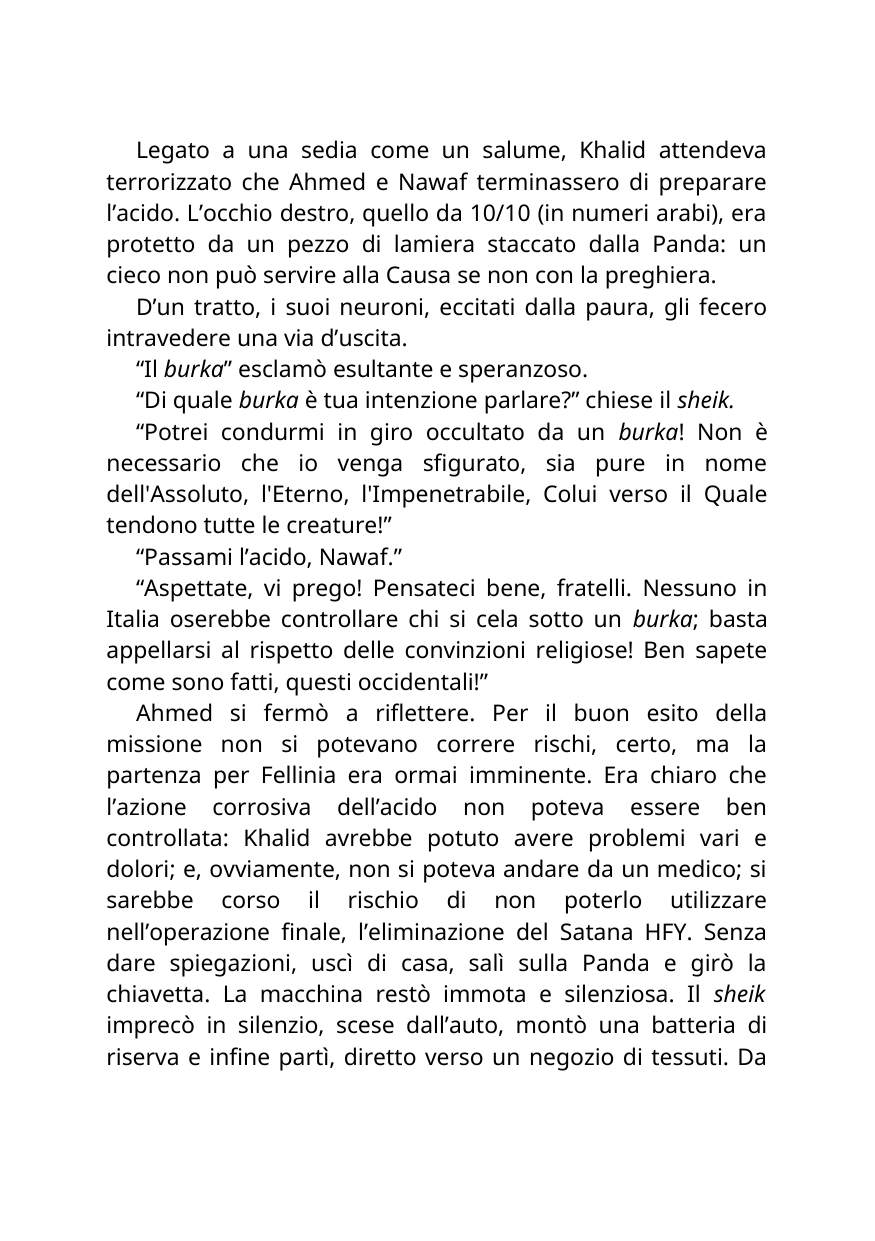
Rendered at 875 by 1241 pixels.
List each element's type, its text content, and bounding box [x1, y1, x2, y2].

text “Il burka” esclamò esultante e speranzoso. [106, 353, 768, 384]
text Legato a una sedia come un salume, Khalid attendeva terrorizzato che Ahmed e Nawaf terminassero di preparare l’acido. L’occhio destro, quello da 10/10 (in numeri arabi), era protetto da un pezzo di lamiera staccato dalla Panda: un cieco non può servire alla Causa se non con la preghiera. [106, 134, 768, 291]
text Ahmed si fermò a riflettere. Per il buon esito della missione non si potevano correre rischi, certo, ma la partenza per Fellinia era ormai imminente. Era chiaro che l’azione corrosiva dell’acido non poteva essere ben controllata: Khalid avrebbe potuto avere problemi vari e dolori; e, ovviamente, non si poteva andare da un medico; si sarebbe corso il rischio di non poterlo utilizzare nell’operazione finale, l’eliminazione del Satana HFY. Senza dare spiegazioni, uscì di casa, salì sulla Panda e girò la chiavetta. La macchina restò immota e silenziosa. Il sheik imprecò in silenzio, scese dall’auto, montò una batteria di riserva e infine partì, diretto verso un negozio di tessuti. Da [106, 697, 768, 1072]
text “Potrei condurmi in giro occultato da un burka! Non è necessario che io venga sfigurato, sia pure in nome dell'Assoluto, l'Eterno, l'Impenetrabile, Colui verso il Quale tendono tutte le creature!” [106, 416, 768, 541]
text “Aspettate, vi prego! Pensateci bene, fratelli. Nessuno in Italia oserebbe controllare chi si cela sotto un burka; basta appellarsi al rispetto delle convinzioni religiose! Ben sapete come sono fatti, questi occidentali!” [106, 572, 768, 697]
text D’un tratto, i suoi neuroni, eccitati dalla paura, gli fecero intravedere una via d’uscita. [106, 291, 768, 353]
text “Passami l’acido, Nawaf.” [106, 541, 768, 572]
text “Di quale burka è tua intenzione parlare?” chiese il sheik. [106, 384, 768, 416]
